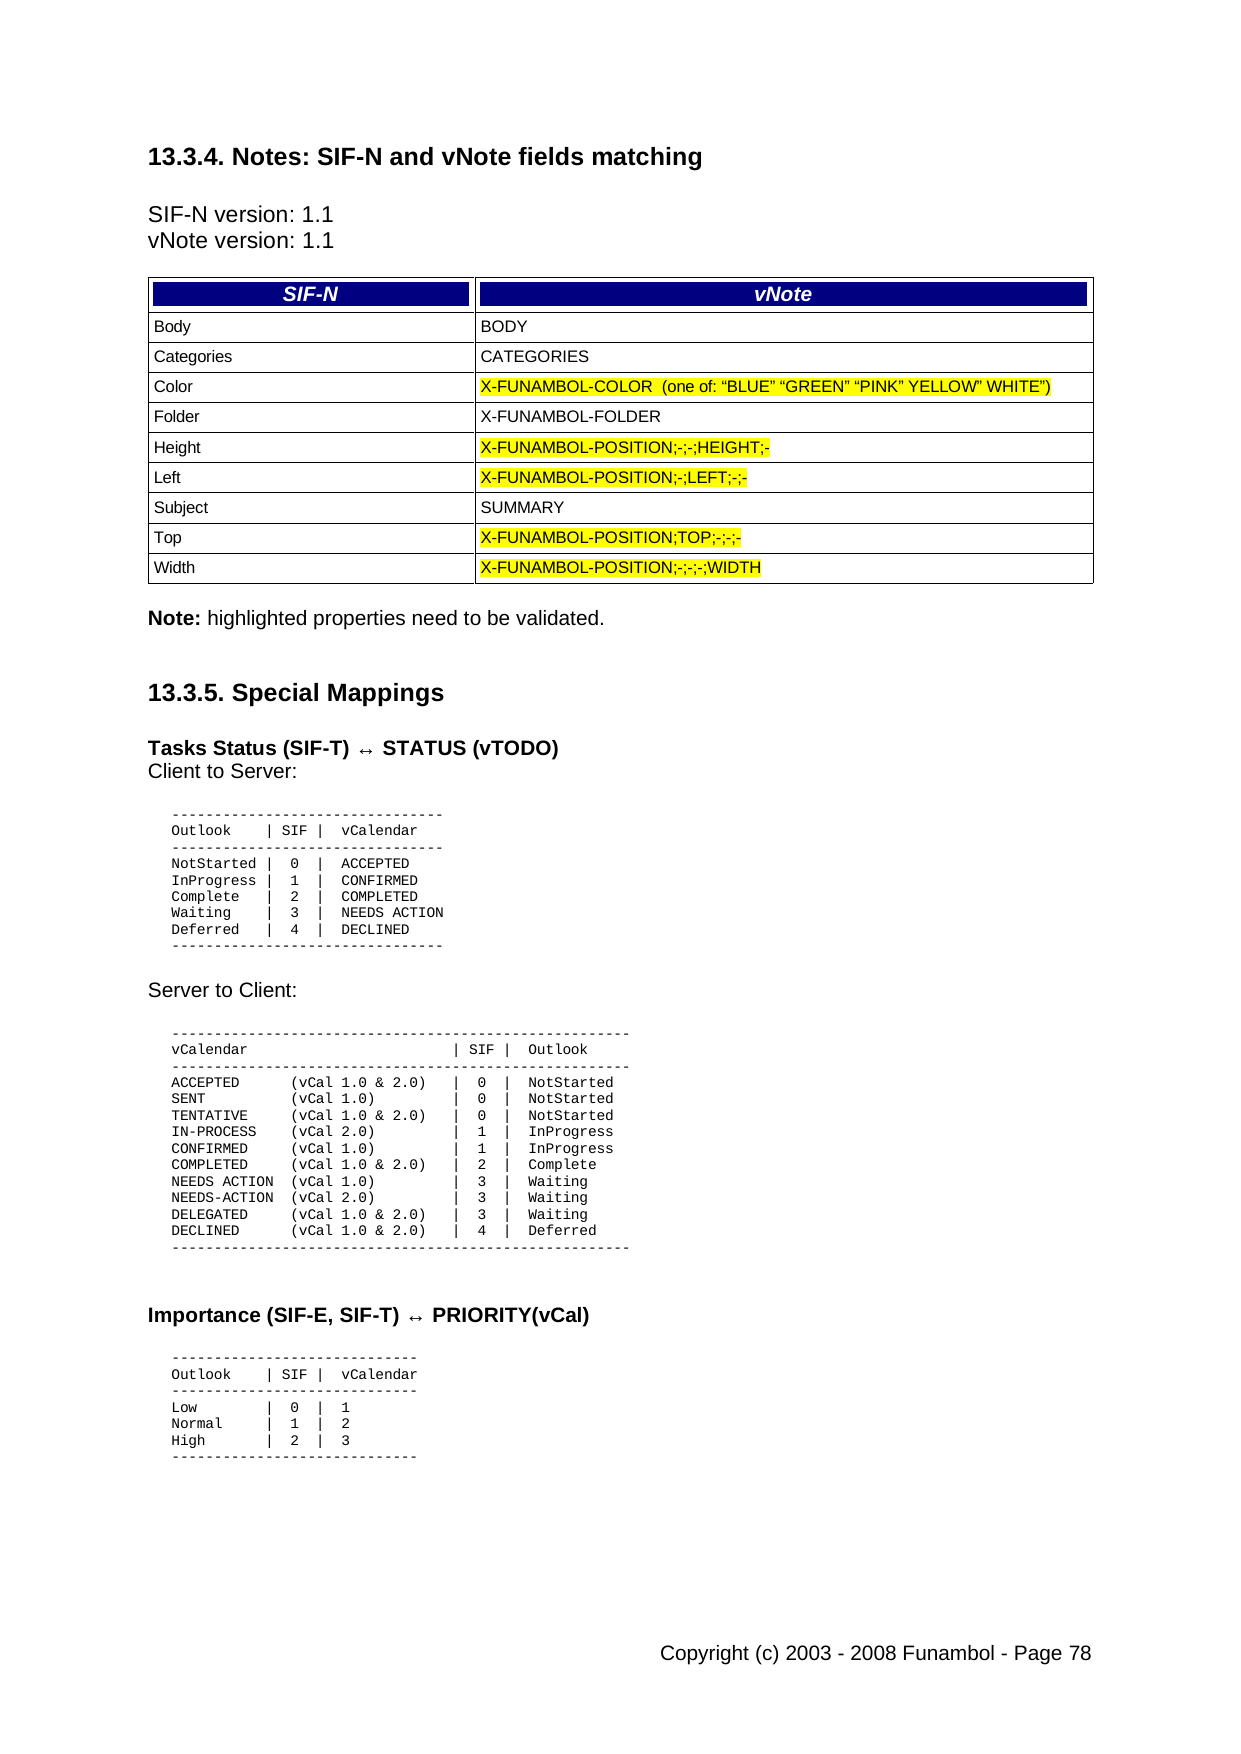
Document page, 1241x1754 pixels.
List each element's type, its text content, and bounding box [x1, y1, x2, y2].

table_cell X-FUNAMBOL-POSITION;-;-;-;WIDTH [476, 554, 1093, 583]
table_cell BODY [476, 313, 1093, 342]
table_header ----------------------------- Outlook | SIF | vCalendar ----------------------------- Low | 0 | 1 Normal | 1 | 2 High | 2 | 3 ----------------------------- [148, 1327, 1093, 1490]
table_cell Top [149, 524, 474, 553]
table_cell Folder [149, 403, 474, 432]
text Note: highlighted properties need to be validated. [148, 606, 1093, 630]
table_header -------------------------------- Outlook | SIF | vCalendar -------------------------------- NotStarted | 0 | ACCEPTED InProgress | 1 | CONFIRMED Complete | 2 | COMPLETED Waiting | 3 | NEEDS ACTION Deferred | 4 | DECLINED -------------------------------- [148, 784, 1093, 979]
table_cell Categories [149, 343, 474, 372]
table_cell Body [149, 313, 474, 342]
text vNote version: 1.1 [148, 227, 1093, 253]
table_cell X-FUNAMBOL-FOLDER [476, 403, 1093, 432]
text Tasks Status (SIF-T) ↔ STATUS (vTODO) [148, 736, 1093, 760]
table_cell Width [149, 554, 474, 583]
table_cell Subject [149, 493, 474, 523]
subtitle Special Mappings [148, 678, 1093, 707]
subtitle Notes: SIF-N and vNote fields matching [148, 143, 1093, 171]
table_cell X-FUNAMBOL-COLOR (one of: “BLUE” “GREEN” “PINK” YELLOW” WHITE”) [476, 373, 1093, 402]
table_header ------------------------------------------------------ vCalendar | SIF | Outlook ------------------------------------------------------ ACCEPTED (vCal 1.0 & 2.0) | 0 | NotStarted SENT (vCal 1.0) | 0 | NotStarted TENTATIVE (vCal 1.0 & 2.0) | 0 | NotStarted IN-PROCESS (vCal 2.0) | 1 | InProgress CONFIRMED (vCal 1.0) | 1 | InProgress COMPLETED (vCal 1.0 & 2.0) | 2 | Complete NEEDS ACTION (vCal 1.0) | 3 | Waiting NEEDS-ACTION (vCal 2.0) | 3 | Waiting DELEGATED (vCal 1.0 & 2.0) | 3 | Waiting DECLINED (vCal 1.0 & 2.0) | 4 | Deferred ------------------------------------------------------ [148, 1003, 1093, 1280]
table_header SIF-N [149, 278, 474, 312]
text SIF-N version: 1.1 [148, 201, 1093, 227]
table_header vNote [476, 278, 1093, 312]
text Importance (SIF-E, SIF-T) ↔ PRIORITY(vCal) [148, 1304, 1093, 1327]
table_cell Height [149, 433, 474, 462]
table_cell Color [149, 373, 474, 402]
table_cell CATEGORIES [476, 343, 1093, 372]
table_cell Left [149, 463, 474, 492]
table_cell X-FUNAMBOL-POSITION;-;-;HEIGHT;- [476, 433, 1093, 462]
table_cell X-FUNAMBOL-POSITION;-;LEFT;-;- [476, 463, 1093, 492]
text Server to Client: [148, 979, 1093, 1002]
table_cell SUMMARY [476, 493, 1093, 523]
text Client to Server: [148, 760, 1093, 783]
table_cell X-FUNAMBOL-POSITION;TOP;-;-;- [476, 524, 1093, 553]
